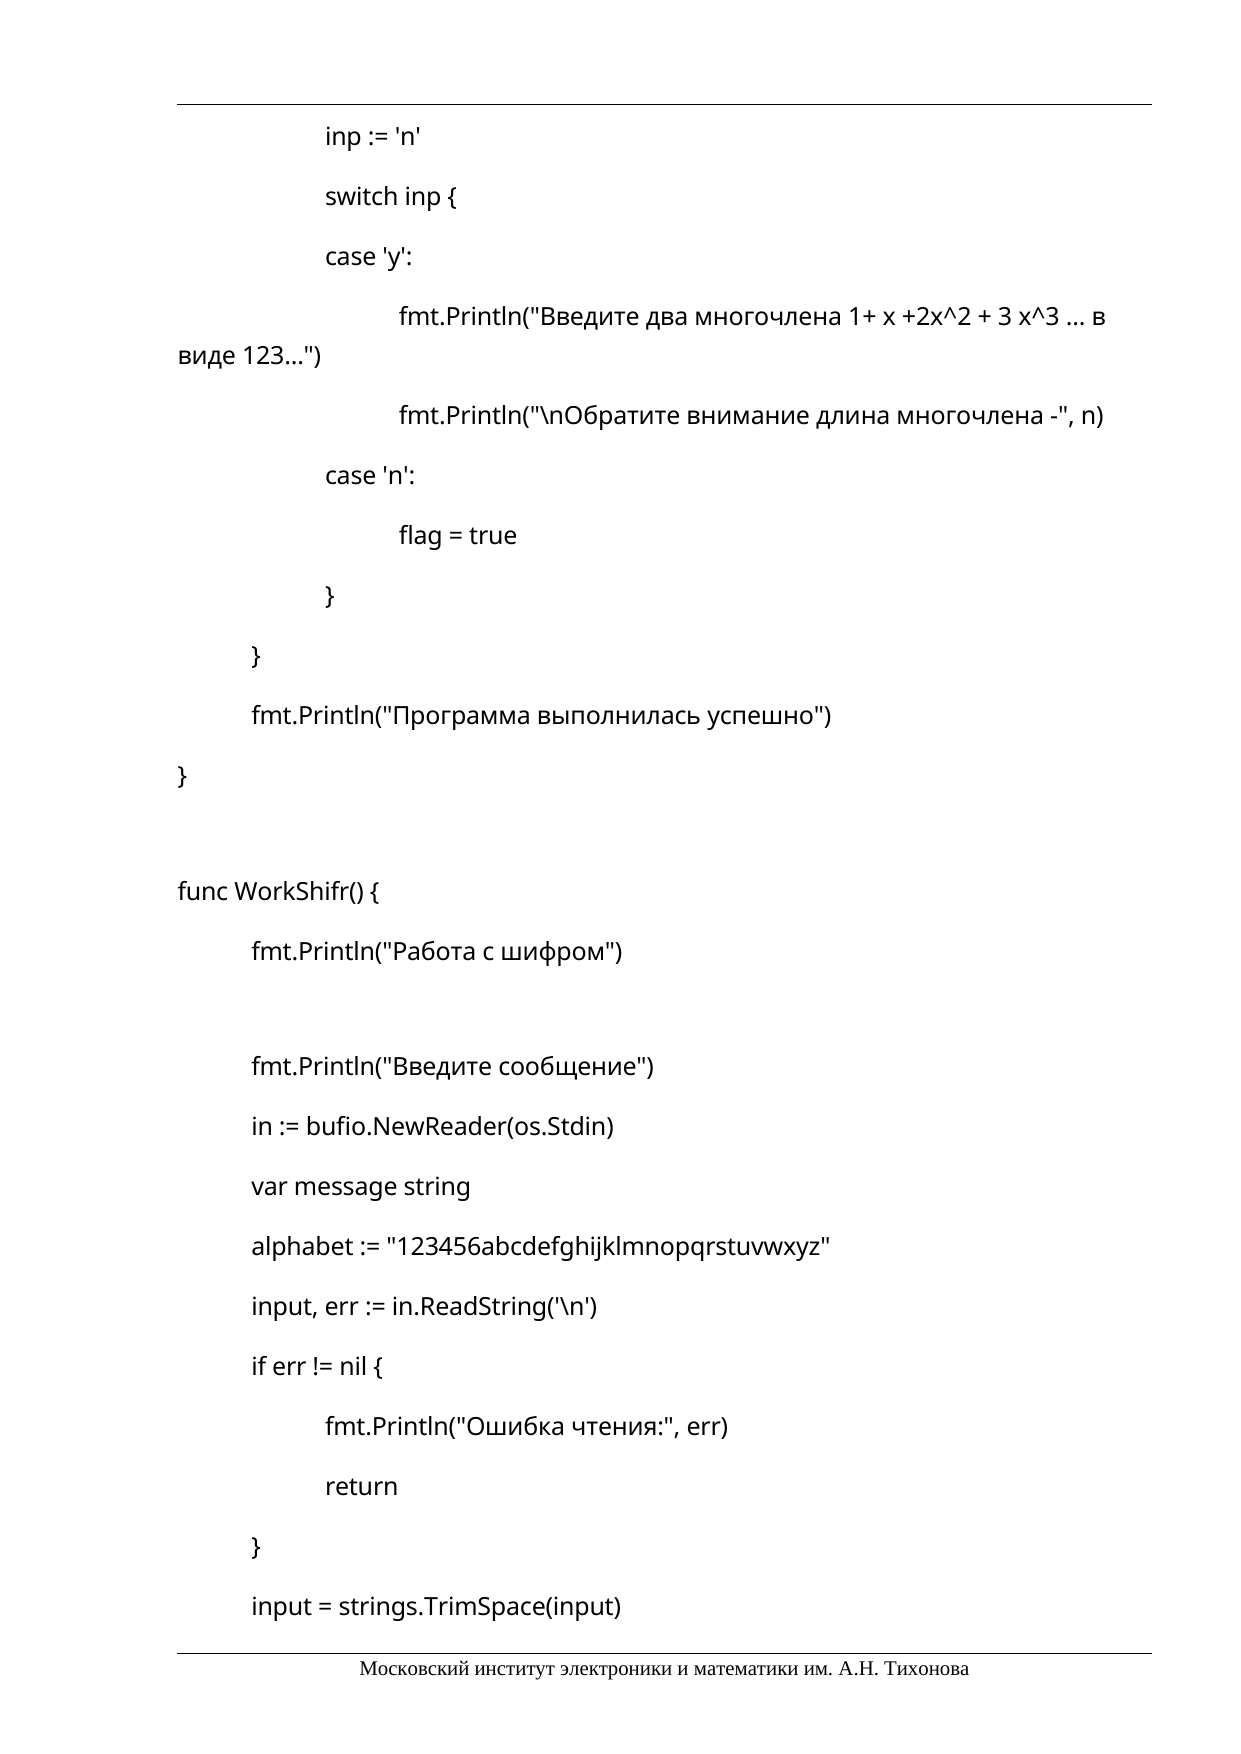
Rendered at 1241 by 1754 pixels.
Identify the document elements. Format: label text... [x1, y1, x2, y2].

text return [177, 1469, 1152, 1503]
text case 'n': [177, 457, 1152, 491]
text fmt.Println("Введите два многочлена 1+ x +2x^2 + 3 x^3 ... в виде 123...") [177, 298, 1152, 371]
text fmt.Println("Введите сообщение") [177, 1049, 1152, 1083]
text alphabet := "123456abcdefghijklmnopqrstuvwxyz" [177, 1229, 1152, 1263]
text var message string [177, 1169, 1152, 1203]
text if err != nil { [177, 1349, 1152, 1383]
text fmt.Println("Работа с шифром") [177, 933, 1152, 967]
text fmt.Println("Программа выполнилась успешно") [177, 697, 1152, 731]
text fmt.Println("\nОбратите внимание длина многочлена -", n) [177, 397, 1152, 431]
text in := bufio.NewReader(os.Stdin) [177, 1109, 1152, 1143]
text } [177, 757, 1152, 791]
text func WorkShifr() { [177, 873, 1152, 907]
text case 'y': [177, 238, 1152, 272]
text inp := 'n' [177, 118, 1152, 152]
text switch inp { [177, 178, 1152, 212]
text flag = true [177, 517, 1152, 551]
text } [177, 637, 1152, 671]
text fmt.Println("Ошибка чтения:", err) [177, 1409, 1152, 1443]
text } [177, 1529, 1152, 1563]
text input, err := in.ReadString('\n') [177, 1289, 1152, 1323]
text } [177, 577, 1152, 611]
text input = strings.TrimSpace(input) [177, 1589, 1152, 1623]
